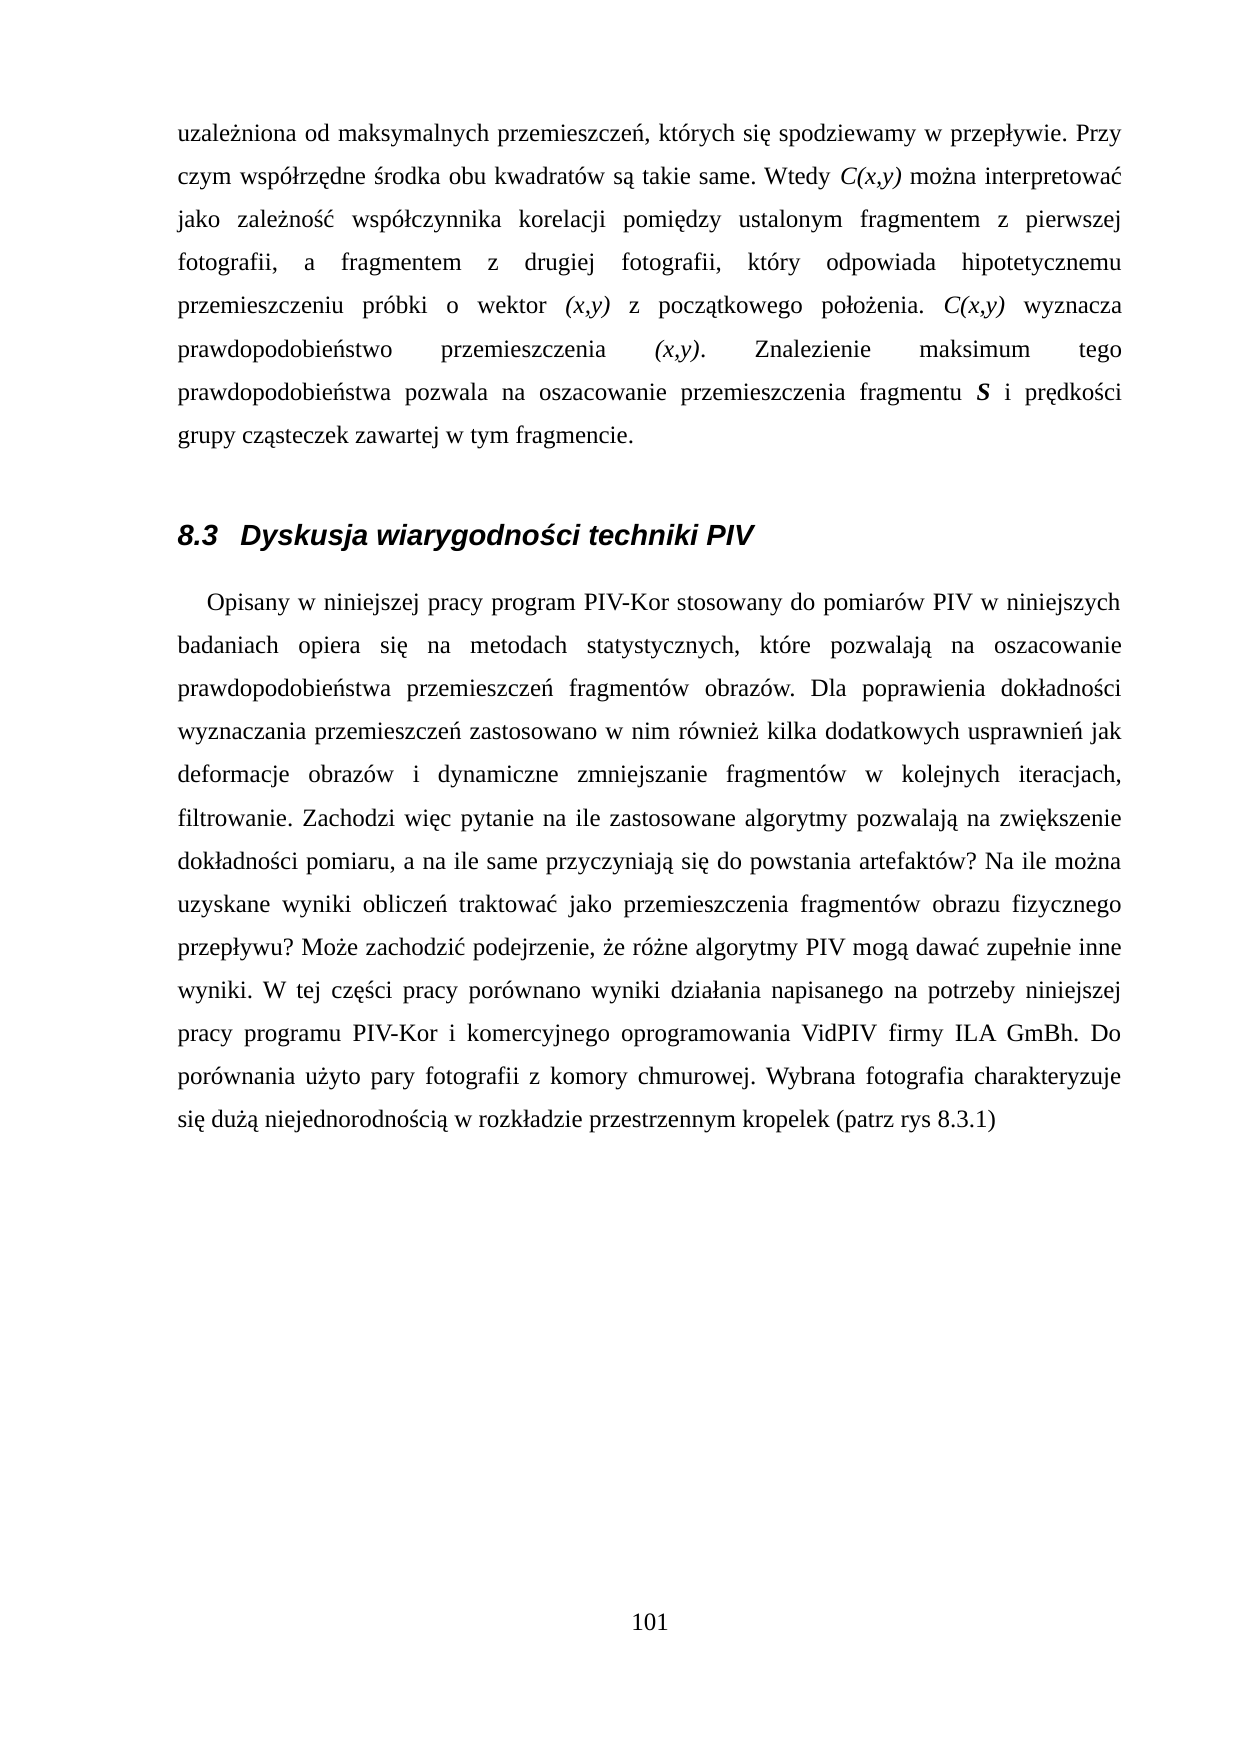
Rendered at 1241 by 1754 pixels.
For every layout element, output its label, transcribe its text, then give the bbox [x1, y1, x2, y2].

text Opisany w niniejszej pracy program PIV-Kor stosowany do pomiarów PIV w niniejszych badaniach opiera się na metodach statystycznych, które pozwalają na oszacowanie prawdopodobieństwa przemieszczeń fragmentów obrazów. Dla poprawienia dokładności wyznaczania przemieszczeń zastosowano w nim również kilka dodatkowych usprawnień jak deformacje obrazów i dynamiczne zmniejszanie fragmentów w kolejnych iteracjach, filtrowanie. Zachodzi więc pytanie na ile zastosowane algorytmy pozwalają na zwiększenie dokładności pomiaru, a na ile same przyczyniają się do powstania artefaktów? Na ile można uzyskane wyniki obliczeń traktować jako przemieszczenia fragmentów obrazu fizycznego przepływu? Może zachodzić podejrzenie, że różne algorytmy PIV mogą dawać zupełnie inne wyniki. W tej części pracy porównano wyniki działania napisanego na potrzeby niniejszej pracy programu PIV-Kor i komercyjnego oprogramowania VidPIV firmy ILA GmBh. Do porównania użyto pary fotografii z komory chmurowej. Wybrana fotografia charakteryzuje się dużą niejednorodnością w rozkładzie przestrzennym kropelek (patrz rys 8.3.1) [177, 587, 1122, 1133]
text uzależniona od maksymalnych przemieszczeń, których się spodziewamy w przepływie. Przy czym współrzędne środka obu kwadratów są takie same. Wtedy C(x,y) można interpretować jako zależność współczynnika korelacji pomiędzy ustalonym fragmentem z pierwszej fotografii, a fragmentem z drugiej fotografii, który odpowiada hipotetycznemu przemieszczeniu próbki o wektor (x,y) z początkowego położenia. C(x,y) wyznacza prawdopodobieństwo przemieszczenia (x,y). Znalezienie maksimum tego prawdopodobieństwa pozwala na oszacowanie przemieszczenia fragmentu S i prędkości grupy cząsteczek zawartej w tym fragmencie. [177, 118, 1122, 449]
subtitle Dyskusja wiarygodności techniki PIV [177, 517, 1122, 551]
